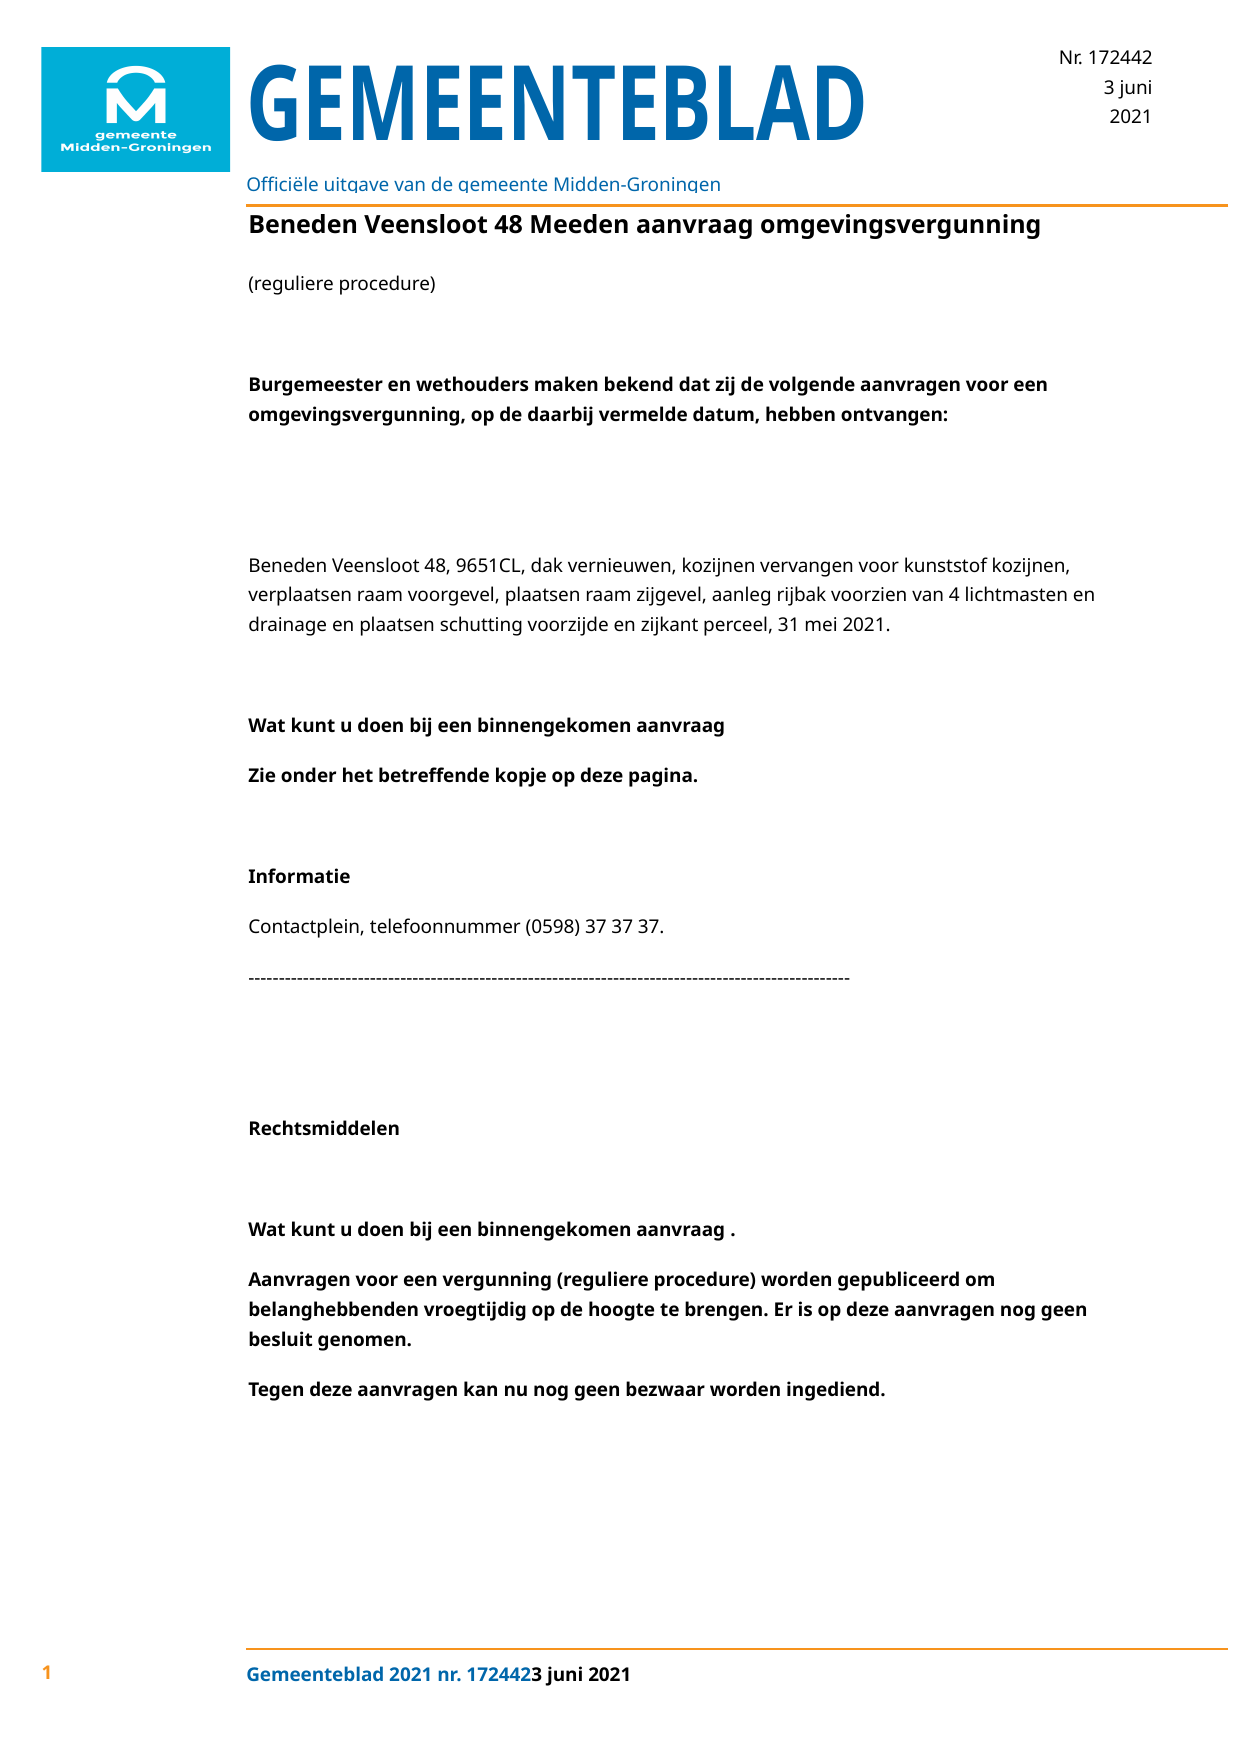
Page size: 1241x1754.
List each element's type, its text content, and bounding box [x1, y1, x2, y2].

picture [108, 66, 164, 82]
picture [184, 146, 190, 153]
text Contactplein, telefoonnummer (0598) 37 37 37. [248, 914, 1152, 939]
text Rechtsmiddelen [248, 1115, 1152, 1141]
text Wat kunt u doen bij een binnengekomen aanvraag [248, 712, 1152, 738]
text Tegen deze aanvragen kan nu nog geen bezwaar worden ingediend. [248, 1376, 1152, 1402]
text (reguliere procedure) [248, 270, 1152, 296]
text Aanvragen voor een vergunning (reguliere procedure) worden gepubliceerd om belanghebbenden vroegtijdig op de hoogte te brengen. Er is op deze aanvragen nog geen besluit genomen. [248, 1267, 1152, 1351]
text Zie onder het betreffende kopje op deze pagina. [248, 762, 1152, 788]
text Wat kunt u doen bij een binnengekomen aanvraag . [248, 1216, 1152, 1242]
text Beneden Veensloot 48 Meeden aanvraag omgevingsvergunning [248, 207, 1152, 241]
text Beneden Veensloot 48, 9651CL, dak vernieuwen, kozijnen vervangen voor kunststof kozijnen, verplaatsen raam voorgevel, plaatsen raam zijgevel, aanleg rijbak voorzien van 4 lichtmasten en drainage en plaatsen schutting voorzijde en zijkant perceel, 31 mei 2021. [248, 552, 1152, 637]
text Burgemeester en wethouders maken bekend dat zij de volgende aanvragen voor een omgevingsvergunning, op de daarbij vermelde datum, hebben ontvangen: [248, 371, 1152, 426]
picture [107, 89, 165, 122]
text --------------------------------------------------------------------------------------------------- [248, 964, 1152, 990]
text Informatie [248, 863, 1152, 889]
